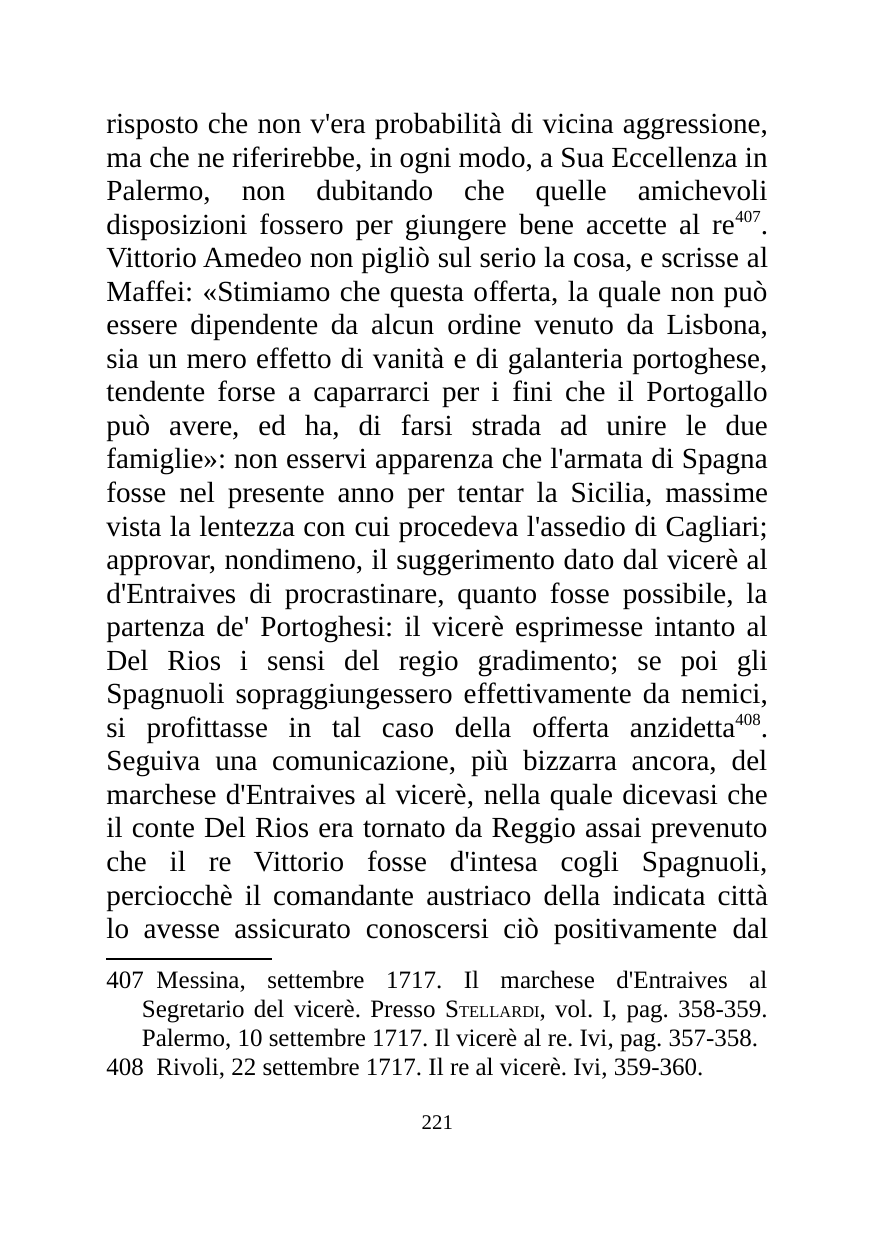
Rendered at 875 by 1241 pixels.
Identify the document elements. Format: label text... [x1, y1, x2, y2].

text Rivoli, 22 settembre 1717. Il re al vicerè. Ivi, 359-360. [106, 1052, 768, 1080]
text Messina, settembre 1717. Il marchese d'Entraives al Segretario del vicerè. Presso Stellardi, vol. I, pag. 358-359. Palermo, 10 settembre 1717. Il vicerè al re. Ivi, pag. 357-358. [106, 965, 768, 1052]
text risposto che non v'era probabilità di vicina aggressione, ma che ne riferirebbe, in ogni modo, a Sua Eccellenza in Palermo, non dubitando che quelle amichevoli disposizioni fossero per giungere bene accette al re. Vittorio Amedeo non pigliò sul serio la cosa, e scrisse al Maffei: «Stimiamo che questa offerta, la quale non può essere dipendente da alcun ordine venuto da Lisbona, sia un mero effetto di vanità e di galanteria portoghese, tendente forse a caparrarci per i fini che il Portogallo può avere, ed ha, di farsi strada ad unire le due famiglie»: non esservi apparenza che l'armata di Spagna fosse nel presente anno per tentar la Sicilia, massime vista la lentezza con cui procedeva l'assedio di Cagliari; approvar, nondimeno, il suggerimento dato dal vicerè al d'Entraives di procrastinare, quanto fosse possibile, la partenza de' Portoghesi: il vicerè esprimesse intanto al Del Rios i sensi del regio gradimento; se poi gli Spagnuoli sopraggiungessero effettivamente da nemici, si profittasse in tal caso della offerta anzidetta. Seguiva una comunicazione, più bizzarra ancora, del marchese d'Entraives al vicerè, nella quale dicevasi che il conte Del Rios era tornato da Reggio assai prevenuto che il re Vittorio fosse d'intesa cogli Spagnuoli, perciocchè il comandante austriaco della indicata città lo avesse assicurato conoscersi ciò positivamente dal [106, 106, 768, 945]
